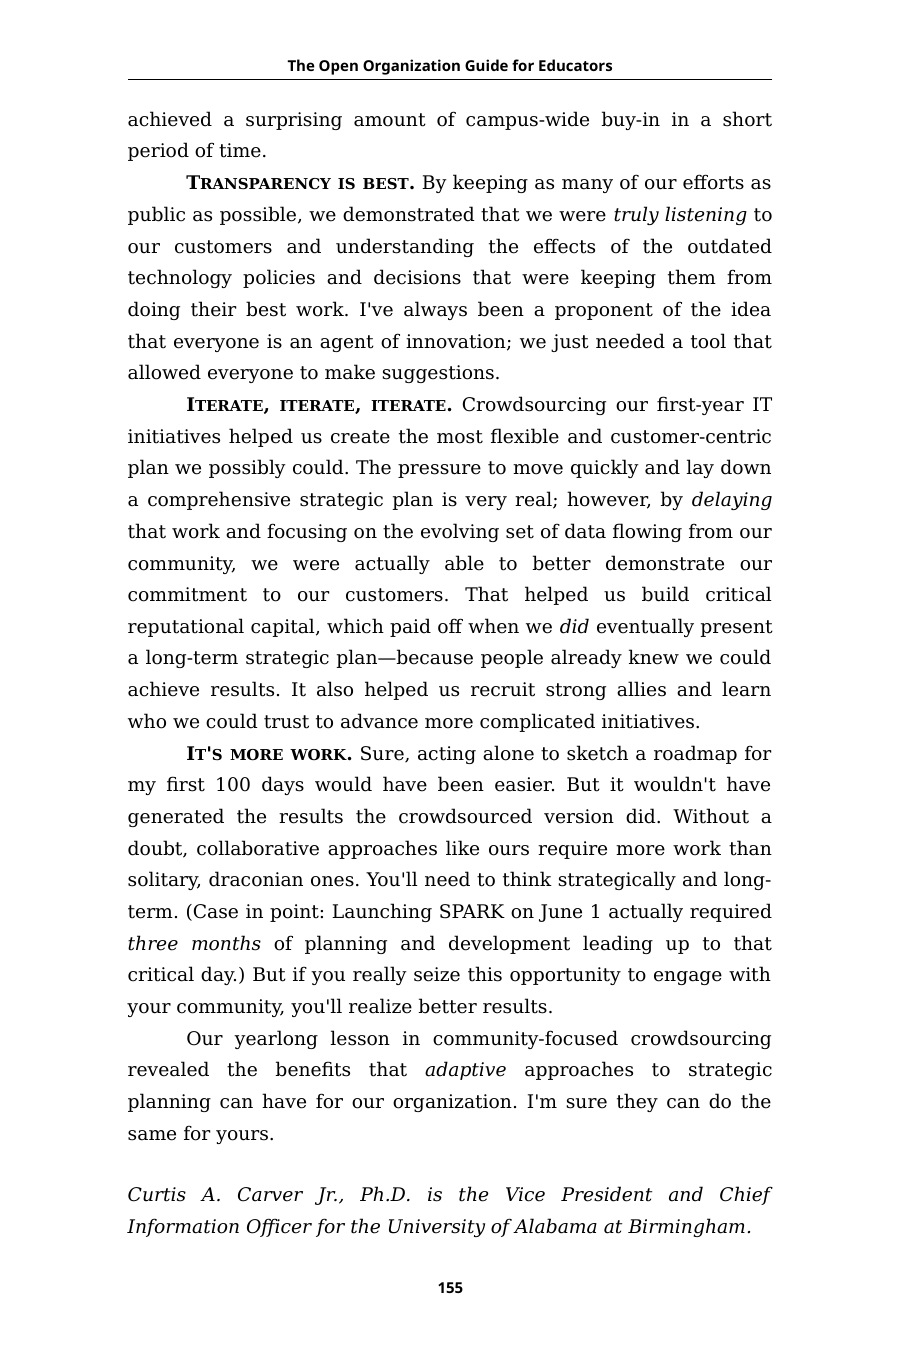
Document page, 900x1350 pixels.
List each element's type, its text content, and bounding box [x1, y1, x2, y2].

text achieved a surprising amount of campus-wide buy-in in a short period of time. [127, 109, 772, 162]
text Curtis A. Carver Jr., Ph.D. is the Vice President and Chief Information Officer for the University of Alabama at Birmingham. [127, 1184, 772, 1238]
text Our yearlong lesson in community-focused crowdsourcing revealed the benefits that adaptive approaches to strategic planning can have for our organization. I'm sure they can do the same for yours. [127, 1028, 772, 1144]
text Iterate, iterate, iterate. Crowdsourcing our first-year IT initiatives helped us create the most flexible and customer-centric plan we possibly could. The pressure to move quickly and lay down a comprehensive strategic plan is very real; however, by delaying that work and focusing on the evolving set of data flowing from our community, we were actually able to better demonstrate our commitment to our customers. That helped us build critical reputational capital, which paid off when we did eventually present a long-term strategic plan—because people already knew we could achieve results. It also helped us recruit strong allies and learn who we could trust to advance more complicated initiatives. [127, 394, 772, 733]
text Transparency is best. By keeping as many of our efforts as public as possible, we demonstrated that we were truly listening to our customers and understanding the effects of the outdated technology policies and decisions that were keeping them from doing their best work. I've always been a proponent of the idea that everyone is an agent of innovation; we just needed a tool that allowed everyone to make suggestions. [127, 172, 772, 384]
text It's more work. Sure, acting alone to sketch a roadmap for my first 100 days would have been easier. But it wouldn't have generated the results the crowdsourced version did. Without a doubt, collaborative approaches like ours require more work than solitary, draconian ones. You'll need to think strategically and long-term. (Case in point: Launching SPARK on June 1 actually required three months of planning and development leading up to that critical day.) But if you really seize this opportunity to engage with your community, you'll realize better results. [127, 742, 772, 1018]
